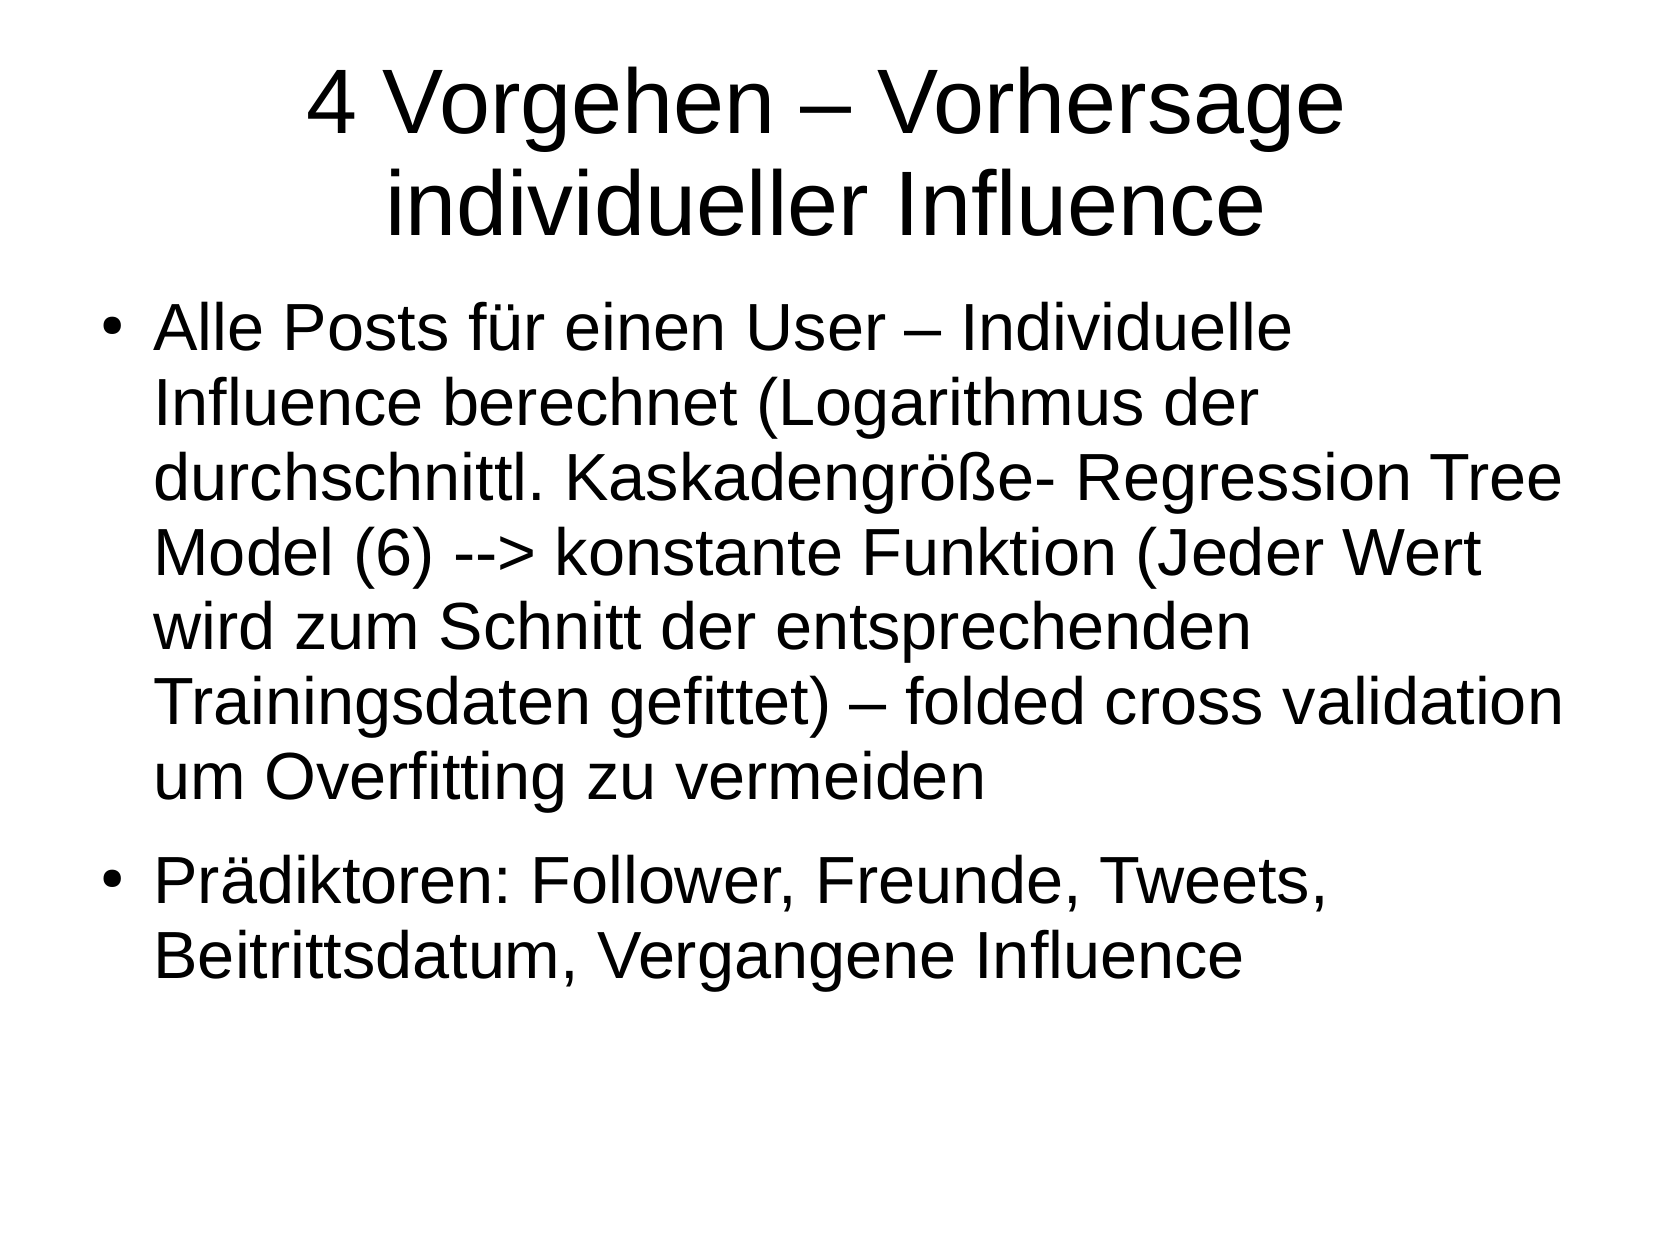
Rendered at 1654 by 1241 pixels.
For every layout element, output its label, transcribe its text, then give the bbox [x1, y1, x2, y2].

list Alle Posts für einen User – Individuelle Influence berechnet (Logarithmus der durchschnittl. Kaskadengröße- Regression Tree Model (6) --> konstante Funktion (Jeder Wert wird zum Schnitt der entsprechenden Trainingsdaten gefittet) – folded cross validation um Overfitting zu vermeiden Prädiktoren: Follower, Freunde, Tweets, Beitrittsdatum, Vergangene Influence [82, 290, 1571, 1109]
title 4 Vorgehen – Vorhersage individueller Influence [82, 49, 1571, 257]
